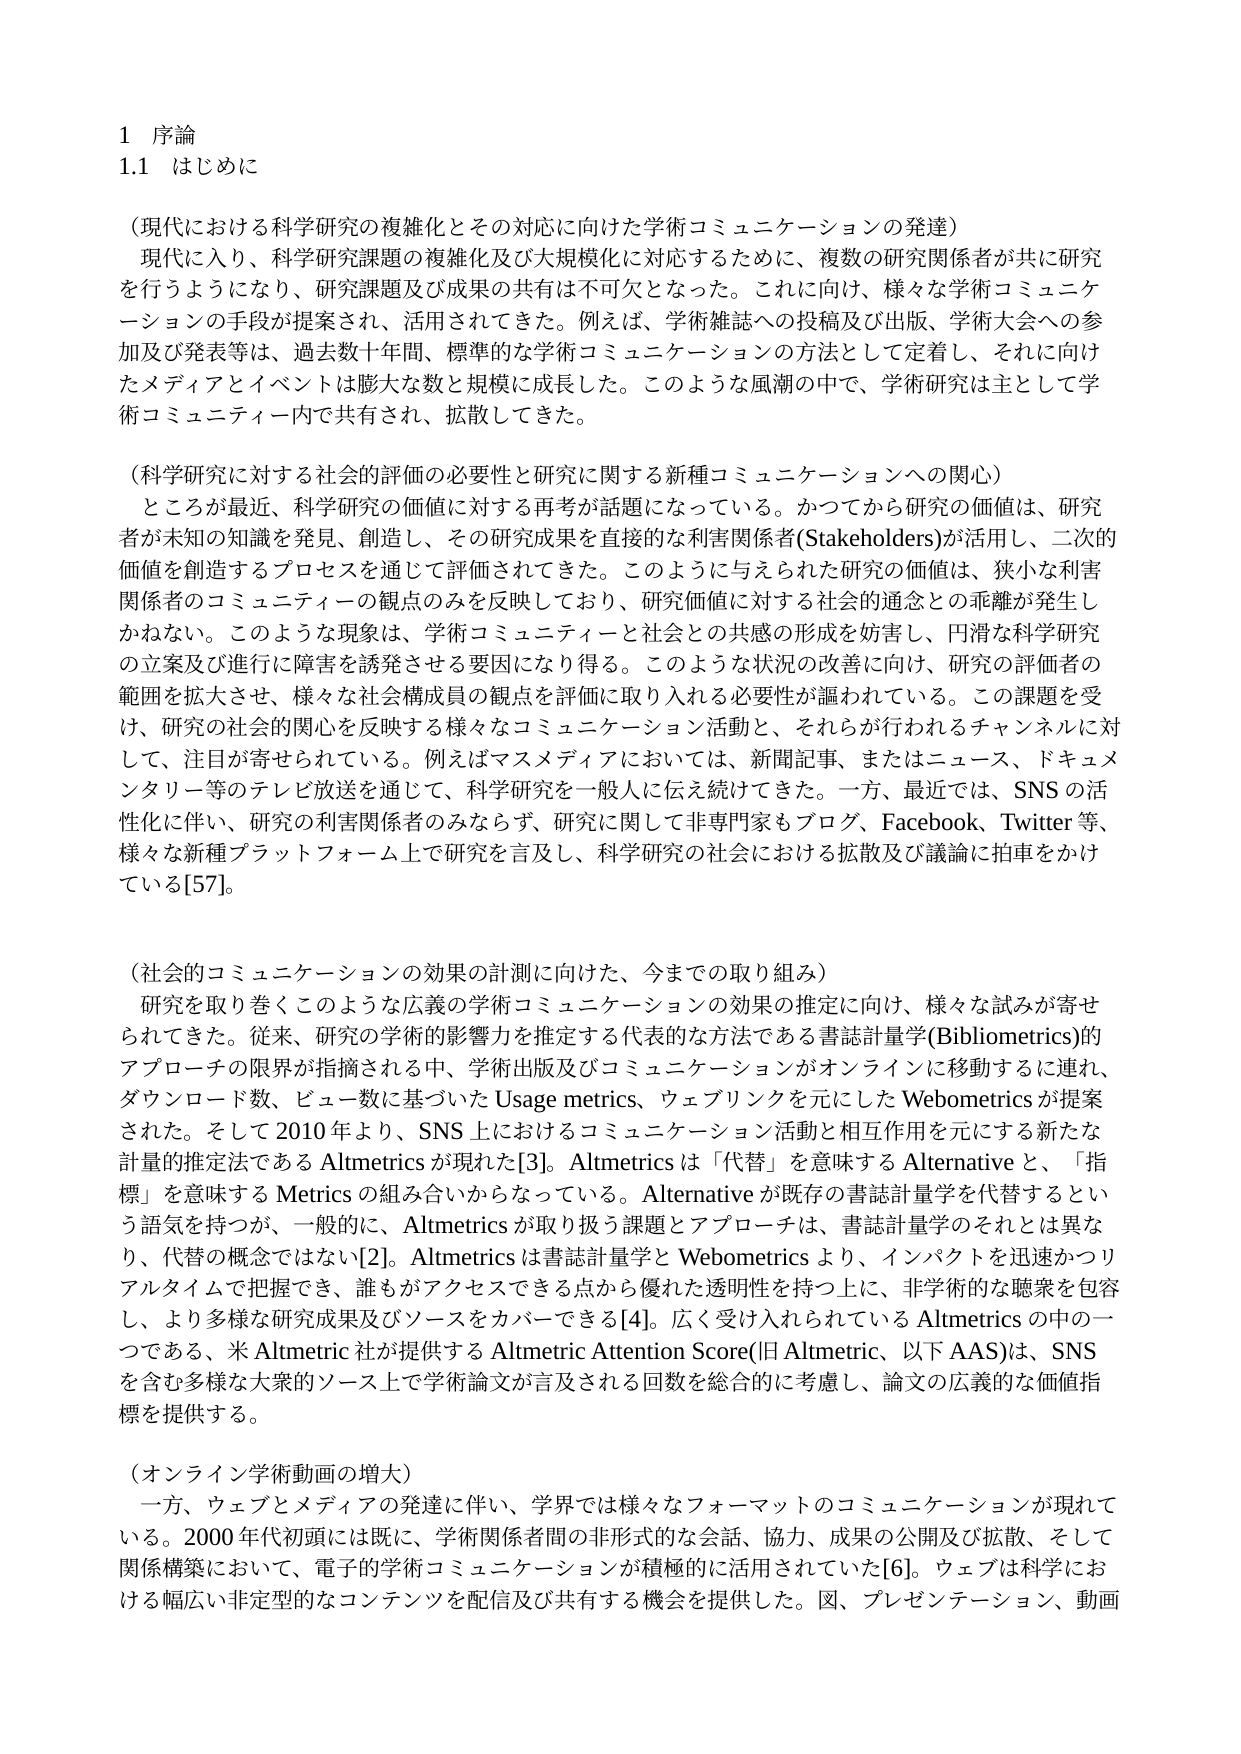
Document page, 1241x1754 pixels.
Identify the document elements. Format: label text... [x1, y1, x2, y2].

text 一方、ウェブとメディアの発達に伴い、学界では様々なフォーマットのコミュニケーションが現れている。2000年代初頭には既に、学術関係者間の非形式的な会話、協力、成果の公開及び拡散、そして関係構築において、電子的学術コミュニケーションが積極的に活用されていた[6]。ウェブは科学における幅広い非定型的なコンテンツを配信及び共有する機会を提供した。図、プレゼンテーション、動画 [118, 1489, 1122, 1614]
text 1.1 はじめに [118, 149, 1122, 181]
text 現代に入り、科学研究課題の複雑化及び大規模化に対応するために、複数の研究関係者が共に研究を行うようになり、研究課題及び成果の共有は不可欠となった。これに向け、様々な学術コミュニケーションの手段が提案され、活用されてきた。例えば、学術雑誌への投稿及び出版、学術大会への参加及び発表等は、過去数十年間、標準的な学術コミュニケーションの方法として定着し、それに向けたメディアとイベントは膨大な数と規模に成長した。このような風潮の中で、学術研究は主として学術コミュニティー内で共有され、拡散してきた。 [118, 241, 1122, 430]
text （科学研究に対する社会的評価の必要性と研究に関する新種コミュニケーションへの関心） [118, 459, 1122, 490]
text （現代における科学研究の複雑化とその対応に向けた学術コミュニケーションの発達） [118, 210, 1122, 241]
text 1 序論 [118, 118, 1122, 149]
text 研究を取り巻くこのような広義の学術コミュニケーションの効果の推定に向け、様々な試みが寄せられてきた。従来、研究の学術的影響力を推定する代表的な方法である書誌計量学(Bibliometrics)的アプローチの限界が指摘される中、学術出版及びコミュニケーションがオンラインに移動するに連れ、ダウンロード数、ビュー数に基づいたUsage metrics、ウェブリンクを元にしたWebometricsが提案された。そして2010年より、SNS上におけるコミュニケーション活動と相互作用を元にする新たな計量的推定法であるAltmetricsが現れた[3]。Altmetricsは「代替」を意味するAlternativeと、「指標」を意味するMetricsの組み合いからなっている。Alternativeが既存の書誌計量学を代替するという語気を持つが、一般的に、Altmetricsが取り扱う課題とアプローチは、書誌計量学のそれとは異なり、代替の概念ではない[2]。Altmetricsは書誌計量学とWebometricsより、インパクトを迅速かつリアルタイムで把握でき、誰もがアクセスできる点から優れた透明性を持つ上に、非学術的な聴衆を包容し、より多様な研究成果及びソースをカバーできる[4]。広く受け入れられているAltmetricsの中の一つである、米Altmetric社が提供するAltmetric Attention Score(旧Altmetric、以下AAS)は、SNSを含む多様な大衆的ソース上で学術論文が言及される回数を総合的に考慮し、論文の広義的な価値指標を提供する。 [118, 988, 1122, 1428]
text ところが最近、科学研究の価値に対する再考が話題になっている。かつてから研究の価値は、研究者が未知の知識を発見、創造し、その研究成果を直接的な利害関係者(Stakeholders)が活用し、二次的価値を創造するプロセスを通じて評価されてきた。このように与えられた研究の価値は、狭小な利害関係者のコミュニティーの観点のみを反映しており、研究価値に対する社会的通念との乖離が発生しかねない。このような現象は、学術コミュニティーと社会との共感の形成を妨害し、円滑な科学研究の立案及び進行に障害を誘発させる要因になり得る。このような状況の改善に向け、研究の評価者の範囲を拡大させ、様々な社会構成員の観点を評価に取り入れる必要性が謳われている。この課題を受け、研究の社会的関心を反映する様々なコミュニケーション活動と、それらが行われるチャンネルに対して、注目が寄せられている。例えばマスメディアにおいては、新聞記事、またはニュース、ドキュメンタリー等のテレビ放送を通じて、科学研究を一般人に伝え続けてきた。一方、最近では、SNSの活性化に伴い、研究の利害関係者のみならず、研究に関して非専門家もブログ、Facebook、Twitter等、様々な新種プラットフォーム上で研究を言及し、科学研究の社会における拡散及び議論に拍車をかけている[57]。 [118, 490, 1122, 899]
text （オンライン学術動画の増大） [118, 1457, 1122, 1489]
text （社会的コミュニケーションの効果の計測に向けた、今までの取り組み） [118, 957, 1122, 988]
